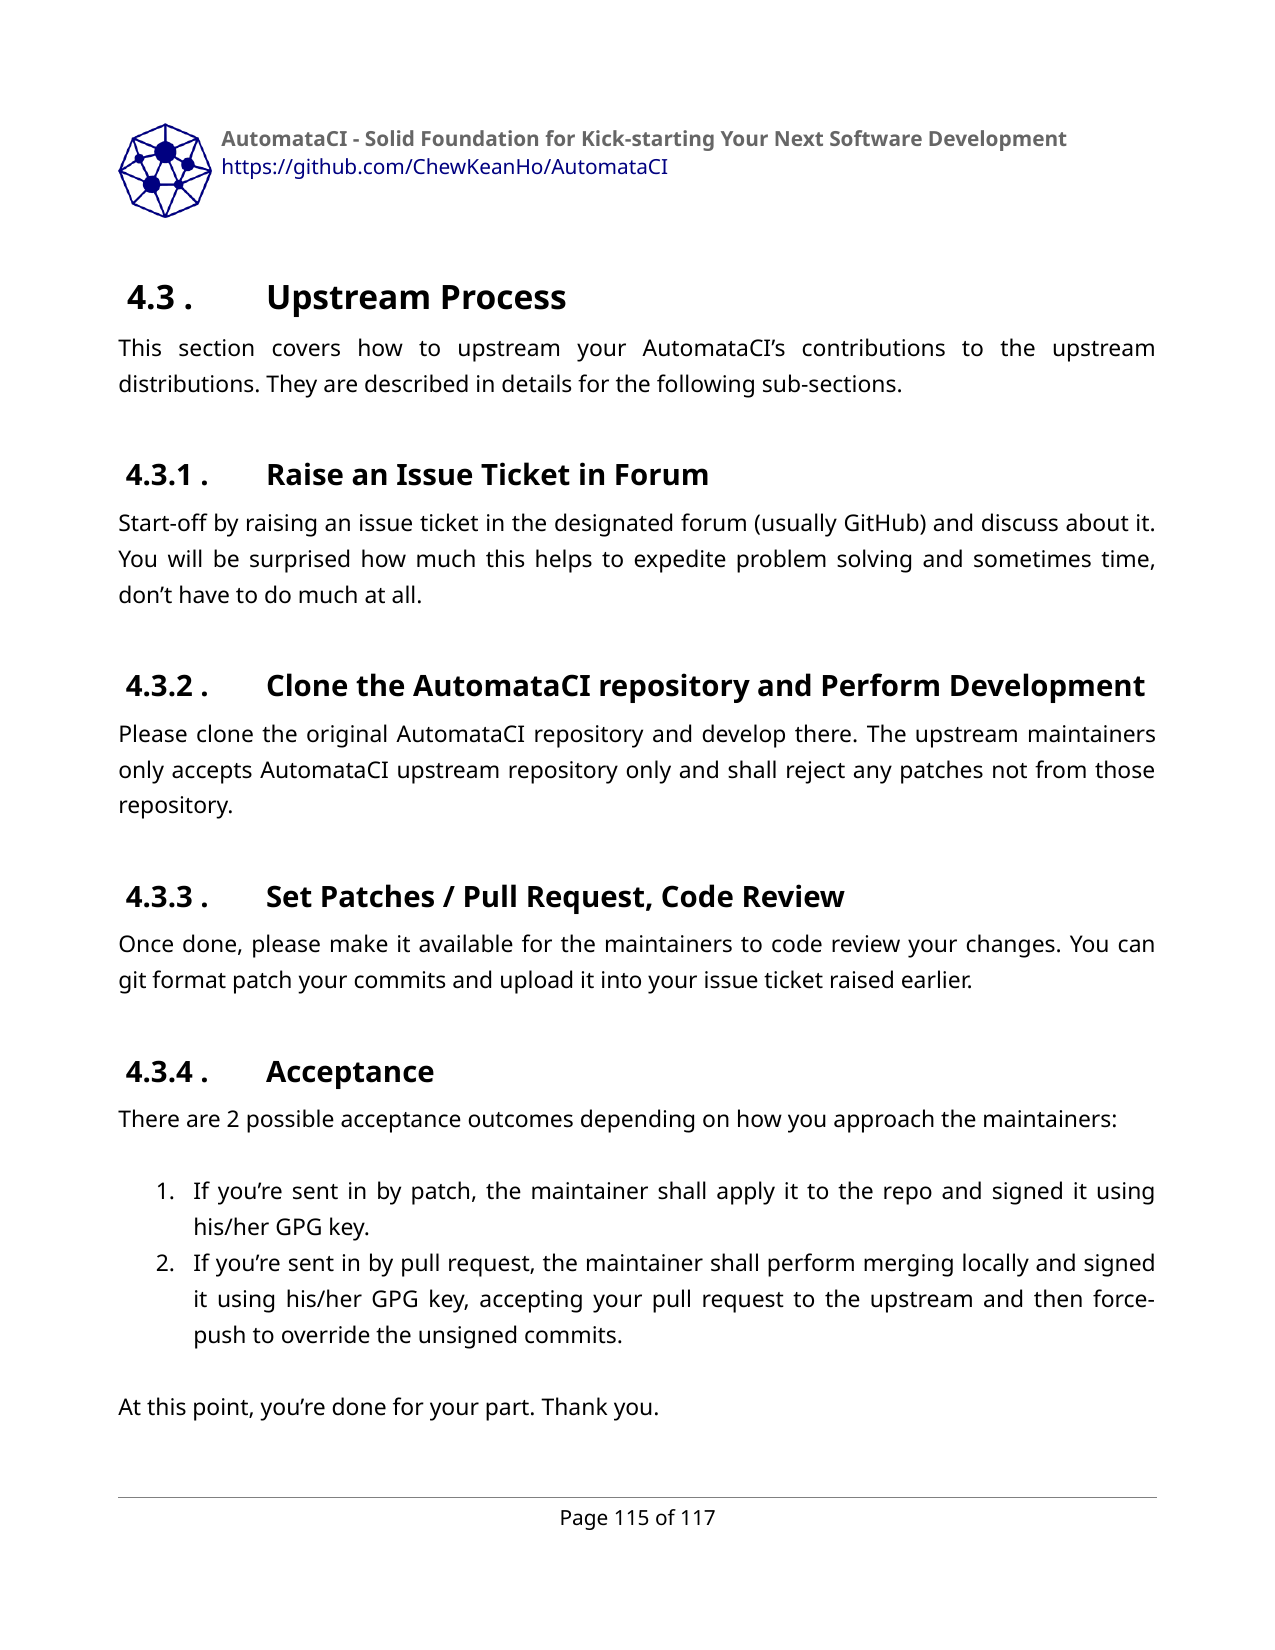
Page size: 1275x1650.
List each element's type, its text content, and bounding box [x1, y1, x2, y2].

subtitle Raise an Issue Ticket in Forum [118, 454, 1157, 494]
subtitle Upstream Process [118, 274, 1157, 319]
subtitle Clone the AutomataCI repository and Perform Development [118, 665, 1157, 705]
picture [118, 123, 212, 218]
text There are 2 possible acceptance outcomes depending on how you approach the maintainers: [118, 1103, 1157, 1134]
text Start-off by raising an issue ticket in the designated forum (usually GitHub) and discuss about it. You will be surprised how much this helps to expedite problem solving and sometimes time, don’t have to do much at all. [118, 507, 1157, 610]
text Please clone the original AutomataCI repository and develop there. The upstream maintainers only accepts AutomataCI upstream repository only and shall reject any patches not from those repository. [118, 718, 1157, 821]
list If you’re sent in by pull request, the maintainer shall perform merging locally and signed it using his/her GPG key, accepting your pull request to the upstream and then force-push to override the unsigned commits. [156, 1247, 1157, 1350]
text At this point, you’re done for your part. Thank you. [118, 1391, 1157, 1422]
list If you’re sent in by patch, the maintainer shall apply it to the repo and signed it using his/her GPG key. [156, 1175, 1157, 1242]
text Once done, please make it available for the maintainers to code review your changes. You can git format patch your commits and upload it into your issue ticket raised earlier. [118, 928, 1157, 996]
text This section covers how to upstream your AutomataCI’s contributions to the upstream distributions. They are described in details for the following sub-sections. [118, 332, 1157, 399]
subtitle Set Patches / Pull Request, Code Review [118, 876, 1157, 916]
subtitle Acceptance [118, 1051, 1157, 1091]
